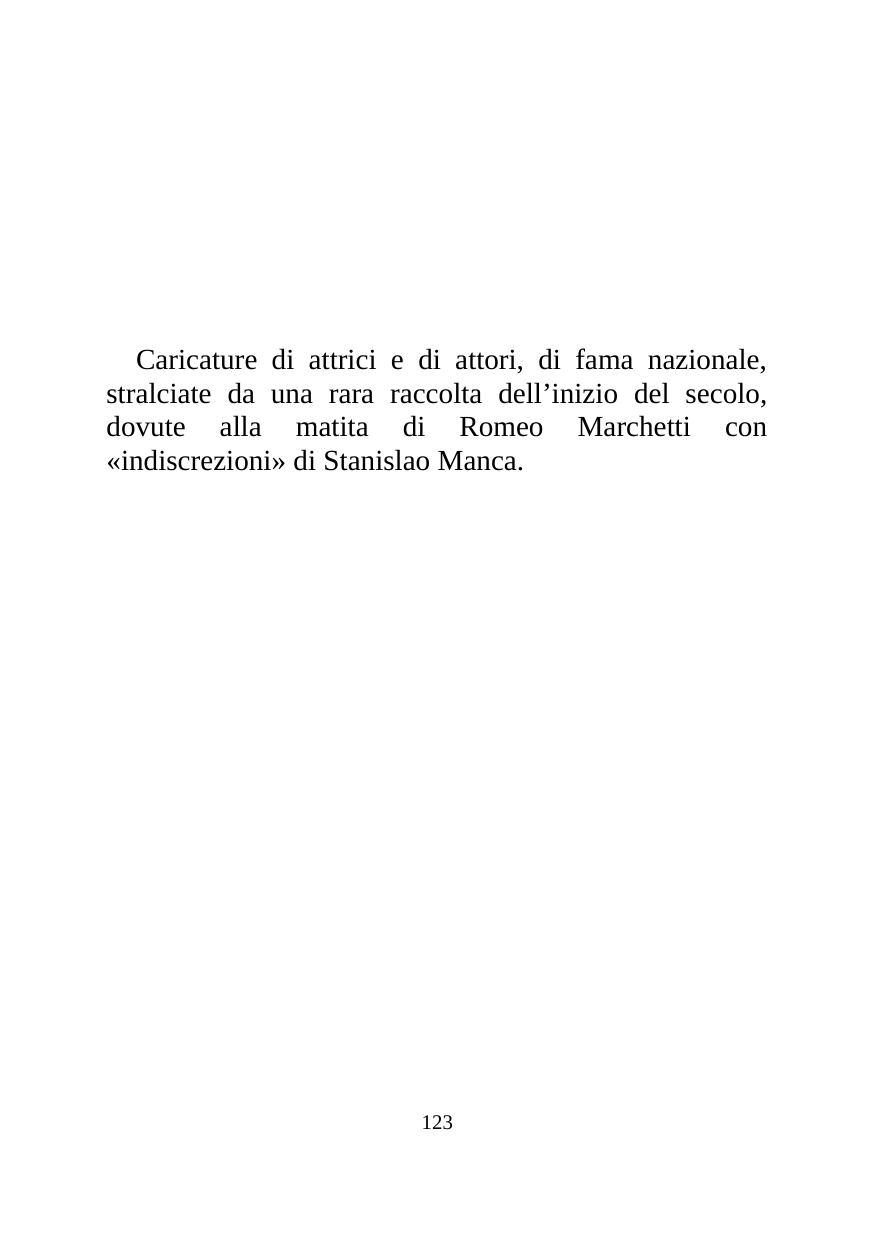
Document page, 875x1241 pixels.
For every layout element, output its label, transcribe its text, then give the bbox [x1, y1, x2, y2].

text Caricature di attrici e di attori, di fama nazionale, stralciate da una rara raccolta dell’inizio del secolo, dovute alla matita di Romeo Marchetti con «indiscrezioni» di Stanislao Manca. [106, 342, 768, 477]
